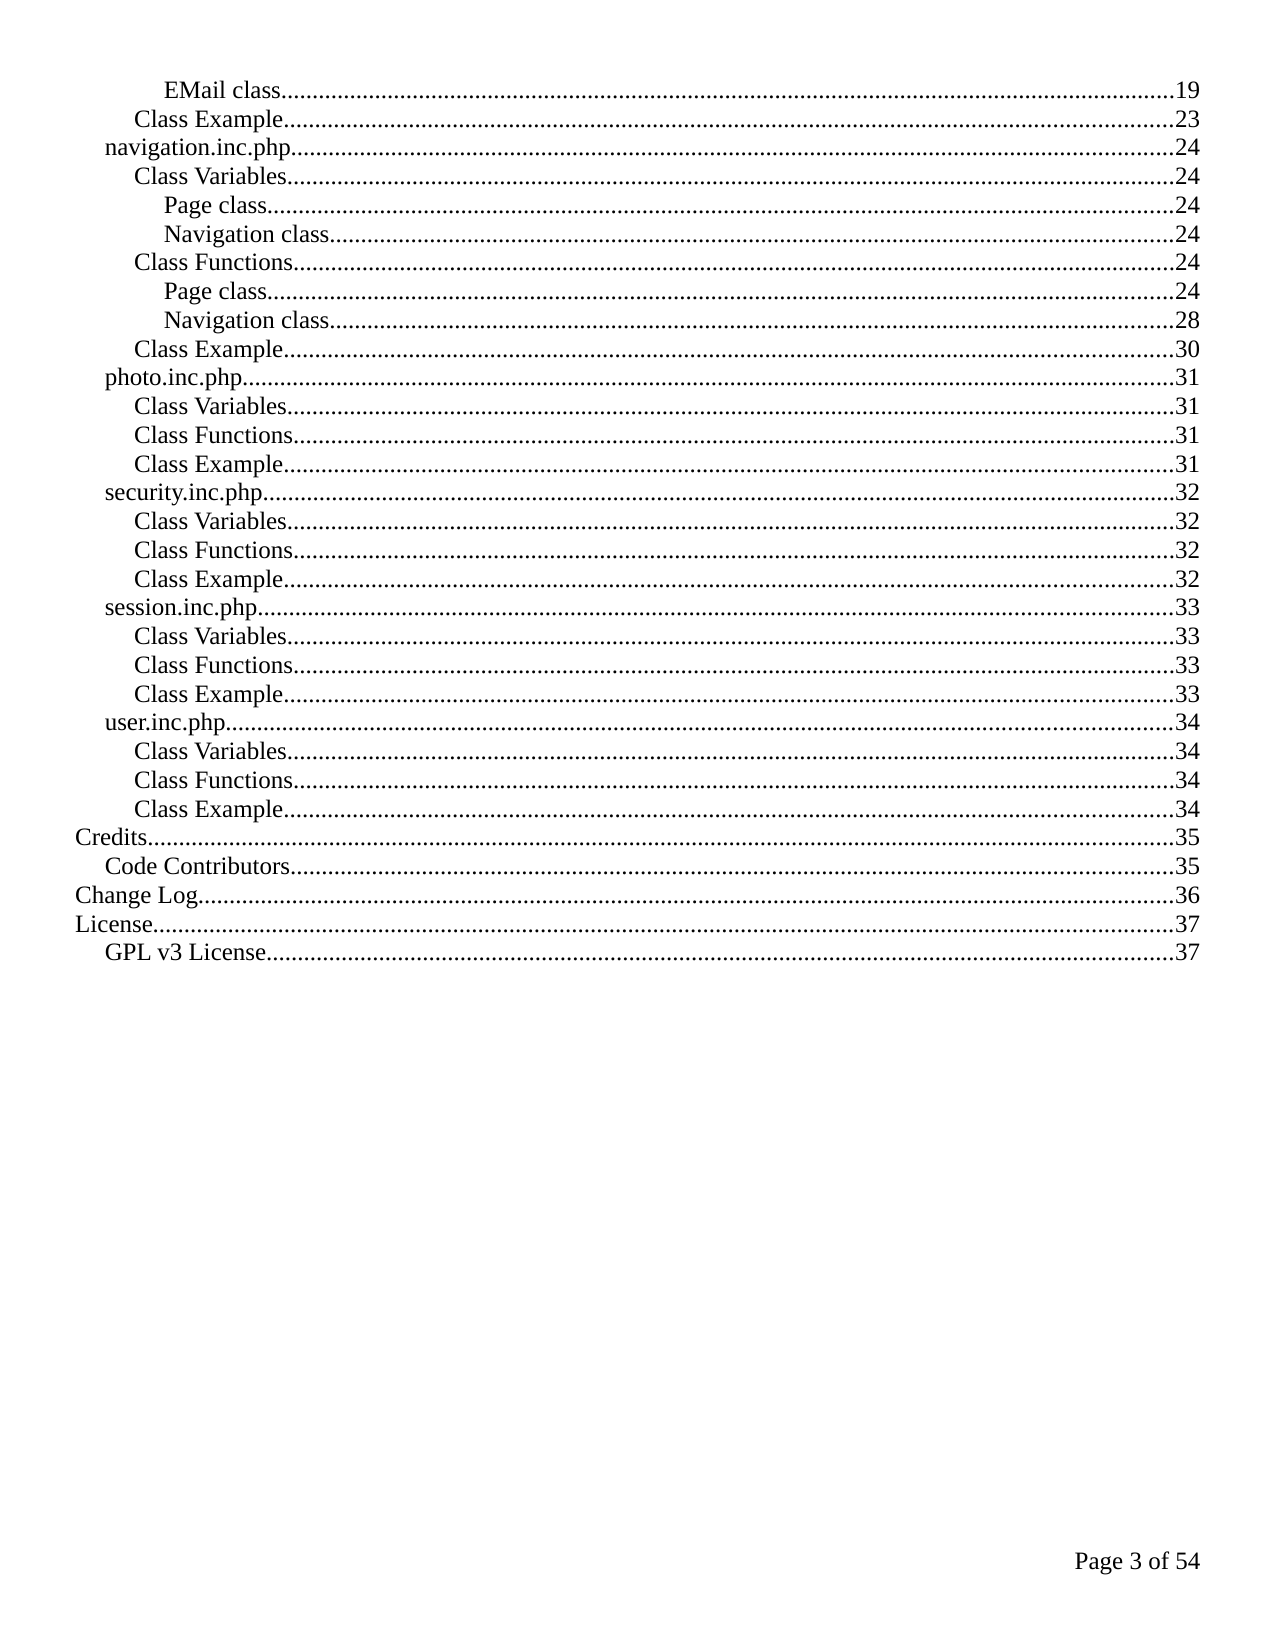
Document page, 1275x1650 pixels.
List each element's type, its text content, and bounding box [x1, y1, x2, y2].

text session.inc.php 33 [104, 592, 1200, 621]
text Class Variables 31 [134, 391, 1200, 420]
text Class Functions 34 [134, 765, 1200, 794]
text Class Example 32 [134, 564, 1200, 592]
text Class Example 23 [134, 104, 1200, 132]
text Class Example 31 [134, 449, 1200, 477]
text photo.inc.php 31 [104, 362, 1200, 391]
text Class Functions 24 [134, 247, 1200, 276]
text Class Variables 33 [134, 621, 1200, 650]
text Navigation class 24 [163, 219, 1200, 247]
text Class Example 33 [134, 679, 1200, 707]
text License 37 [75, 909, 1200, 937]
text Page class 24 [163, 276, 1200, 305]
text Class Variables 24 [134, 161, 1200, 190]
text security.inc.php 32 [104, 477, 1200, 506]
text Class Example 34 [134, 794, 1200, 822]
text Class Example 30 [134, 334, 1200, 362]
text Class Functions 31 [134, 420, 1200, 449]
text EMail class 19 [163, 75, 1200, 104]
text Class Variables 34 [134, 736, 1200, 765]
text Page class 24 [163, 190, 1200, 219]
text Credits 35 [75, 822, 1200, 851]
text Class Functions 32 [134, 535, 1200, 564]
text Code Contributors 35 [104, 851, 1200, 880]
text Change Log 36 [75, 880, 1200, 909]
text Class Functions 33 [134, 650, 1200, 679]
text Navigation class 28 [163, 305, 1200, 334]
text navigation.inc.php 24 [104, 132, 1200, 161]
text Class Variables 32 [134, 506, 1200, 535]
text user.inc.php 34 [104, 707, 1200, 736]
text GPL v3 License 37 [104, 937, 1200, 966]
